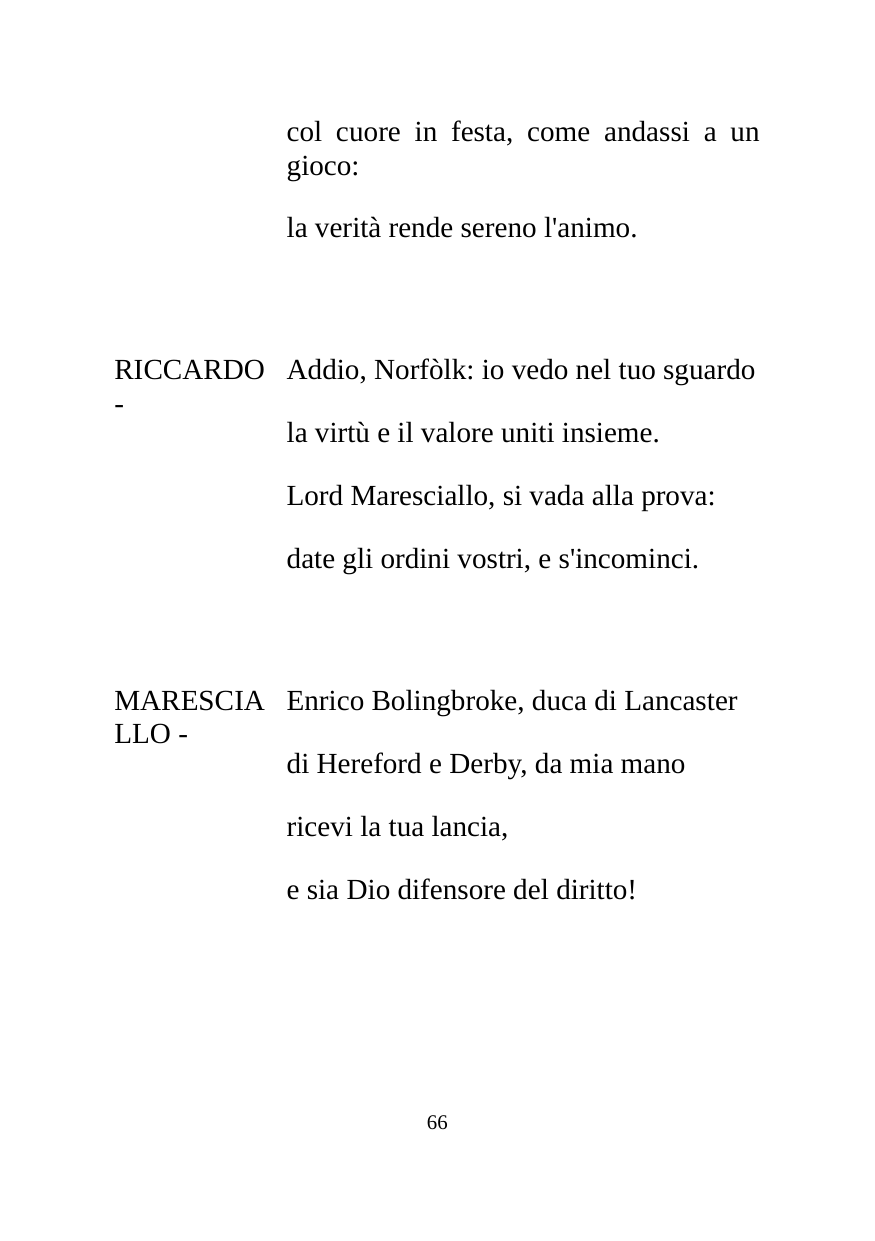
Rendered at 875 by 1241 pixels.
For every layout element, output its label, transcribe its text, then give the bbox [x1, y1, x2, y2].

table_cell RICCARDO - [106, 345, 279, 675]
table_cell [106, 106, 279, 344]
table_cell Addio, Norfòlk: io vedo nel tuo sguardo la virtù e il valore uniti insieme. Lord Maresciallo, si vada alla prova: date gli ordini vostri, e s'incominci. [279, 345, 768, 675]
table_cell MARESCIALLO - [106, 675, 279, 1006]
table_cell Enrico Bolingbroke, duca di Lancaster di Hereford e Derby, da mia mano ricevi la tua lancia, e sia Dio difensore del diritto! [279, 675, 768, 1006]
table_cell col cuore in festa, come andassi a un gioco: la verità rende sereno l'animo. [279, 106, 768, 344]
